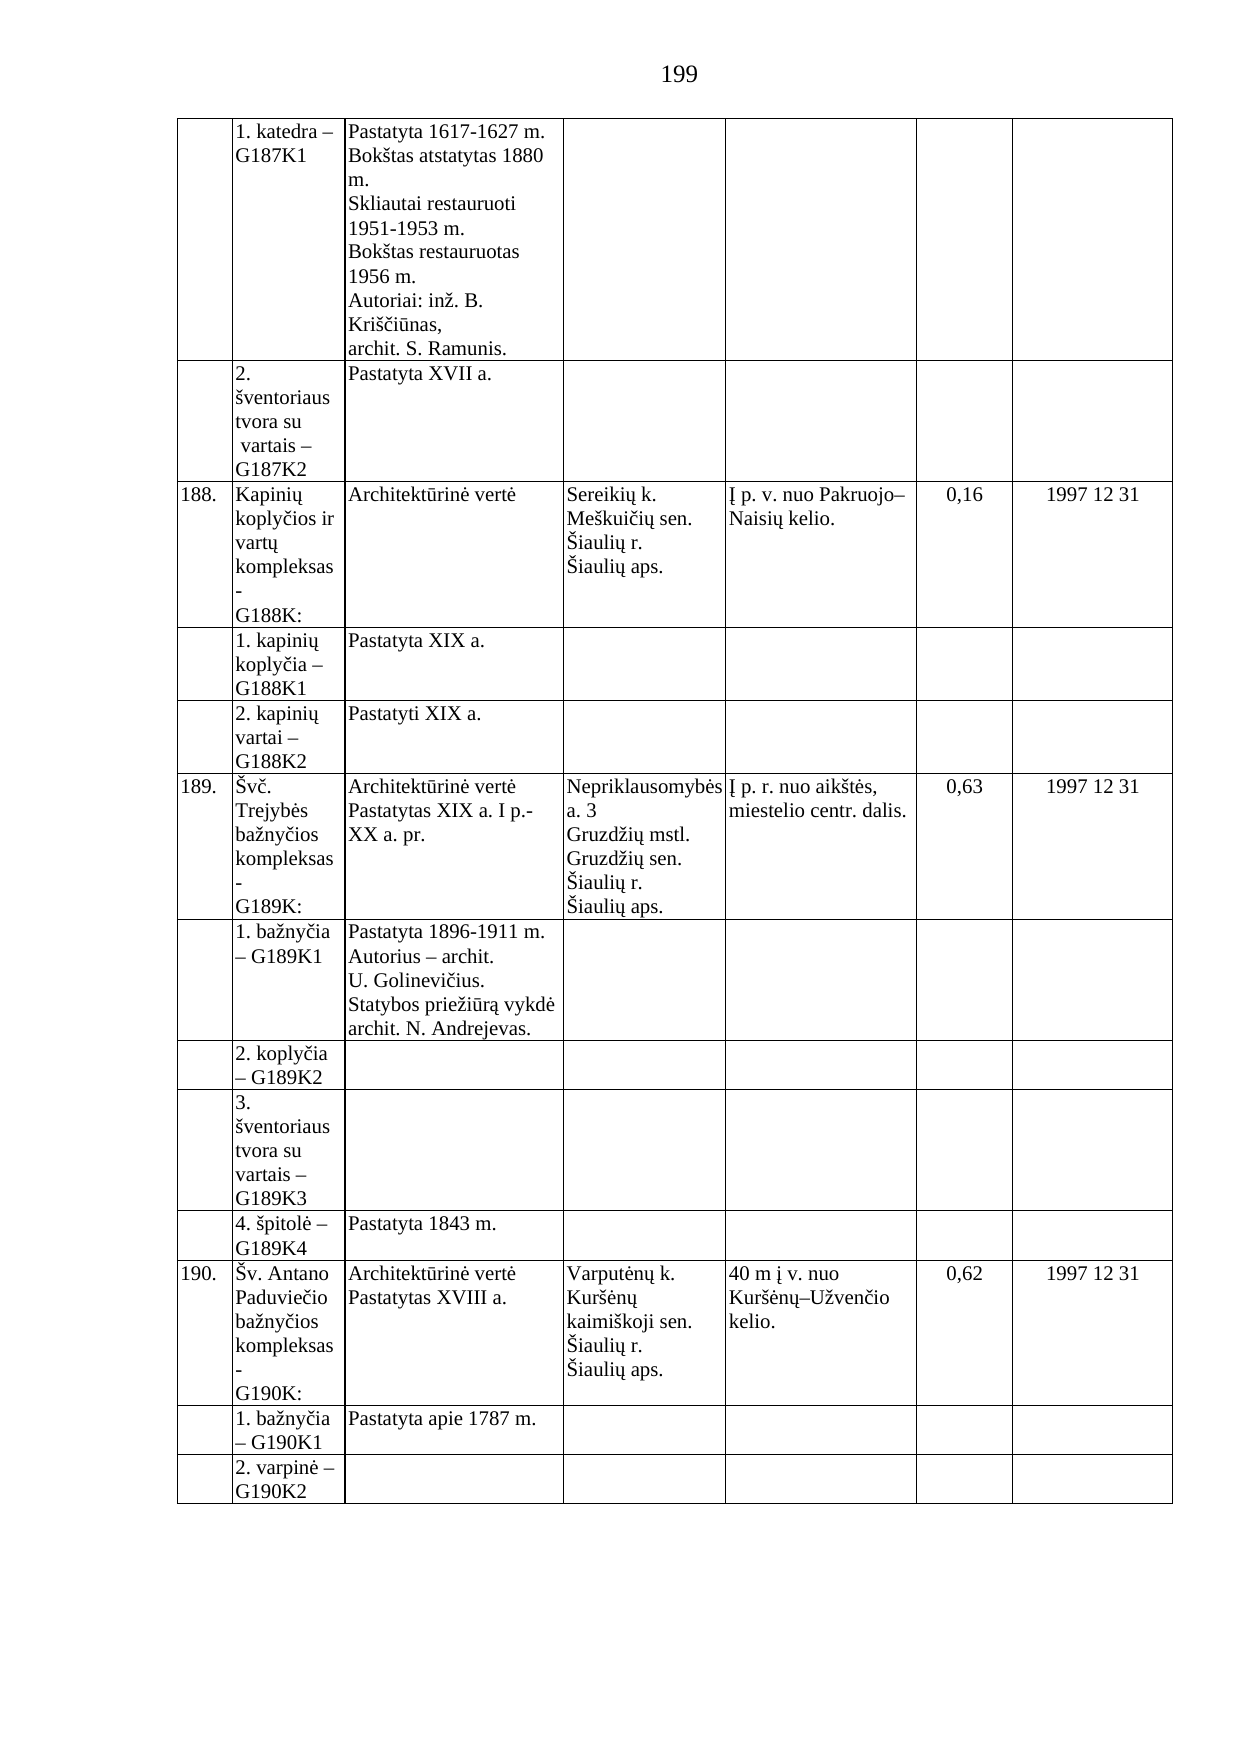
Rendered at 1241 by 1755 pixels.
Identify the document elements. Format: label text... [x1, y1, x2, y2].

table_cell 0,16 [917, 482, 1012, 627]
table_cell [178, 1211, 232, 1259]
table_cell Pastatyti XIX a. [346, 701, 563, 773]
table_cell 1997 12 31 [1013, 1261, 1172, 1405]
table_cell [178, 1090, 232, 1210]
table_cell 0,63 [917, 774, 1012, 918]
table_cell [1173, 1405, 1181, 1454]
table_cell [726, 1406, 916, 1454]
table_cell 0,62 [917, 1261, 1012, 1405]
table_cell [726, 701, 916, 773]
table_cell 1. katedra – G187K1 [233, 119, 344, 360]
table_cell [564, 701, 725, 773]
table_cell [1173, 360, 1181, 481]
table_cell [178, 1406, 232, 1454]
table_cell 2. varpinė – G190K2 [233, 1455, 344, 1503]
table_cell 1. bažnyčia – G190K1 [233, 1406, 344, 1454]
table_cell Pastatyta 1843 m. [346, 1211, 563, 1259]
table_cell 190. [178, 1261, 232, 1405]
table_cell [726, 1211, 916, 1259]
table_cell Architektūrinė vertė [346, 482, 563, 627]
table_cell [726, 1041, 916, 1089]
table_cell [726, 920, 916, 1040]
table_cell [1013, 361, 1172, 481]
table_cell 2. kapinių vartai – G188K2 [233, 701, 344, 773]
table_cell [917, 361, 1012, 481]
table_cell 1997 12 31 [1013, 482, 1172, 627]
table_cell Kapinių koplyčios ir vartų kompleksas - G188K: [233, 482, 344, 627]
table_cell Pastatyta XIX a. [346, 628, 563, 700]
table_cell [564, 628, 725, 700]
table_cell Architektūrinė vertė Pastatytas XIX a. I p.-XX a. pr. [346, 774, 563, 918]
table_cell [346, 1041, 563, 1089]
table_cell Sereikių k. Meškuičių sen. Šiaulių r. Šiaulių aps. [564, 482, 725, 627]
table_cell [726, 119, 916, 360]
table_cell [564, 920, 725, 1040]
table_cell 40 m į v. nuo Kuršėnų–Užvenčio kelio. [726, 1261, 916, 1405]
table_cell [1013, 701, 1172, 773]
table_cell [1173, 627, 1181, 700]
table_cell Architektūrinė vertė Pastatytas XVIII a. [346, 1261, 563, 1405]
table_cell [178, 628, 232, 700]
table_cell [917, 1090, 1012, 1210]
table_cell 1997 12 31 [1013, 774, 1172, 918]
table_cell [1013, 1041, 1172, 1089]
table_cell [917, 119, 1012, 360]
table_cell [1013, 1090, 1172, 1210]
table_cell [1173, 481, 1181, 627]
table_cell [1173, 1089, 1181, 1210]
table_cell 2. koplyčia – G189K2 [233, 1041, 344, 1089]
table_cell Švč. Trejybės bažnyčios kompleksas - G189K: [233, 774, 344, 918]
table_cell [346, 1455, 563, 1503]
table_cell [917, 920, 1012, 1040]
table_cell Šv. Antano Paduviečio bažnyčios kompleksas - G190K: [233, 1261, 344, 1405]
table_cell [178, 920, 232, 1040]
table_cell [1013, 1406, 1172, 1454]
table_cell [726, 1455, 916, 1503]
table_cell [346, 1090, 563, 1210]
table_cell [726, 628, 916, 700]
table_cell Pastatyta XVII a. [346, 361, 563, 481]
table_cell 188. [178, 482, 232, 627]
table_cell Pastatyta 1896-1911 m. Autorius – archit. U. Golinevičius. Statybos priežiūrą vykdė archit. N. Andrejevas. [346, 920, 563, 1040]
table_cell [1173, 1040, 1181, 1089]
table_cell 2. šventoriaus tvora su vartais – G187K2 [233, 361, 344, 481]
table_cell 4. špitolė – G189K4 [233, 1211, 344, 1259]
table_cell Į p. v. nuo Pakruojo–Naisių kelio. [726, 482, 916, 627]
table_cell [564, 119, 725, 360]
table_cell [917, 1406, 1012, 1454]
table_cell [564, 1455, 725, 1503]
table_cell [178, 1455, 232, 1503]
table_cell [1173, 700, 1181, 773]
table_cell [564, 361, 725, 481]
table_cell 189. [178, 774, 232, 918]
table_cell [178, 1041, 232, 1089]
table_cell [1173, 1210, 1181, 1259]
table_cell 1. kapinių koplyčia – G188K1 [233, 628, 344, 700]
table_cell [1173, 1260, 1181, 1405]
table_cell [1013, 628, 1172, 700]
table_cell [1173, 773, 1181, 918]
table_cell Varputėnų k. Kuršėnų kaimiškoji sen. Šiaulių r. Šiaulių aps. [564, 1261, 725, 1405]
table_cell Pastatyta 1617-1627 m. Bokštas atstatytas 1880 m. Skliautai restauruoti 1951-1953 m. Bokštas restauruotas 1956 m. Autoriai: inž. B. Kriščiūnas, archit. S. Ramunis. [346, 119, 563, 360]
table_cell [564, 1406, 725, 1454]
table_cell 1. bažnyčia – G189K1 [233, 920, 344, 1040]
table_cell [1013, 1211, 1172, 1259]
table_cell Į p. r. nuo aikštės, miestelio centr. dalis. [726, 774, 916, 918]
table_cell [564, 1211, 725, 1259]
table_cell [1013, 119, 1172, 360]
table_cell [1013, 1455, 1172, 1503]
table_cell [564, 1041, 725, 1089]
table_cell [564, 1090, 725, 1210]
table_cell [917, 1041, 1012, 1089]
table_cell [726, 1090, 916, 1210]
table_cell 3. šventoriaus tvora su vartais – G189K3 [233, 1090, 344, 1210]
table_cell [178, 361, 232, 481]
table_cell [1013, 920, 1172, 1040]
table_cell [917, 1211, 1012, 1259]
table_cell [1173, 1454, 1181, 1503]
table_cell Pastatyta apie 1787 m. [346, 1406, 563, 1454]
table_cell [917, 1455, 1012, 1503]
table_cell [178, 701, 232, 773]
table_cell [726, 361, 916, 481]
table_cell [1173, 919, 1181, 1040]
table_cell Nepriklausomybės a. 3 Gruzdžių mstl. Gruzdžių sen. Šiaulių r. Šiaulių aps. [564, 774, 725, 918]
table_cell [178, 119, 232, 360]
table_cell [1173, 118, 1181, 360]
table_cell [917, 701, 1012, 773]
table_cell [917, 628, 1012, 700]
